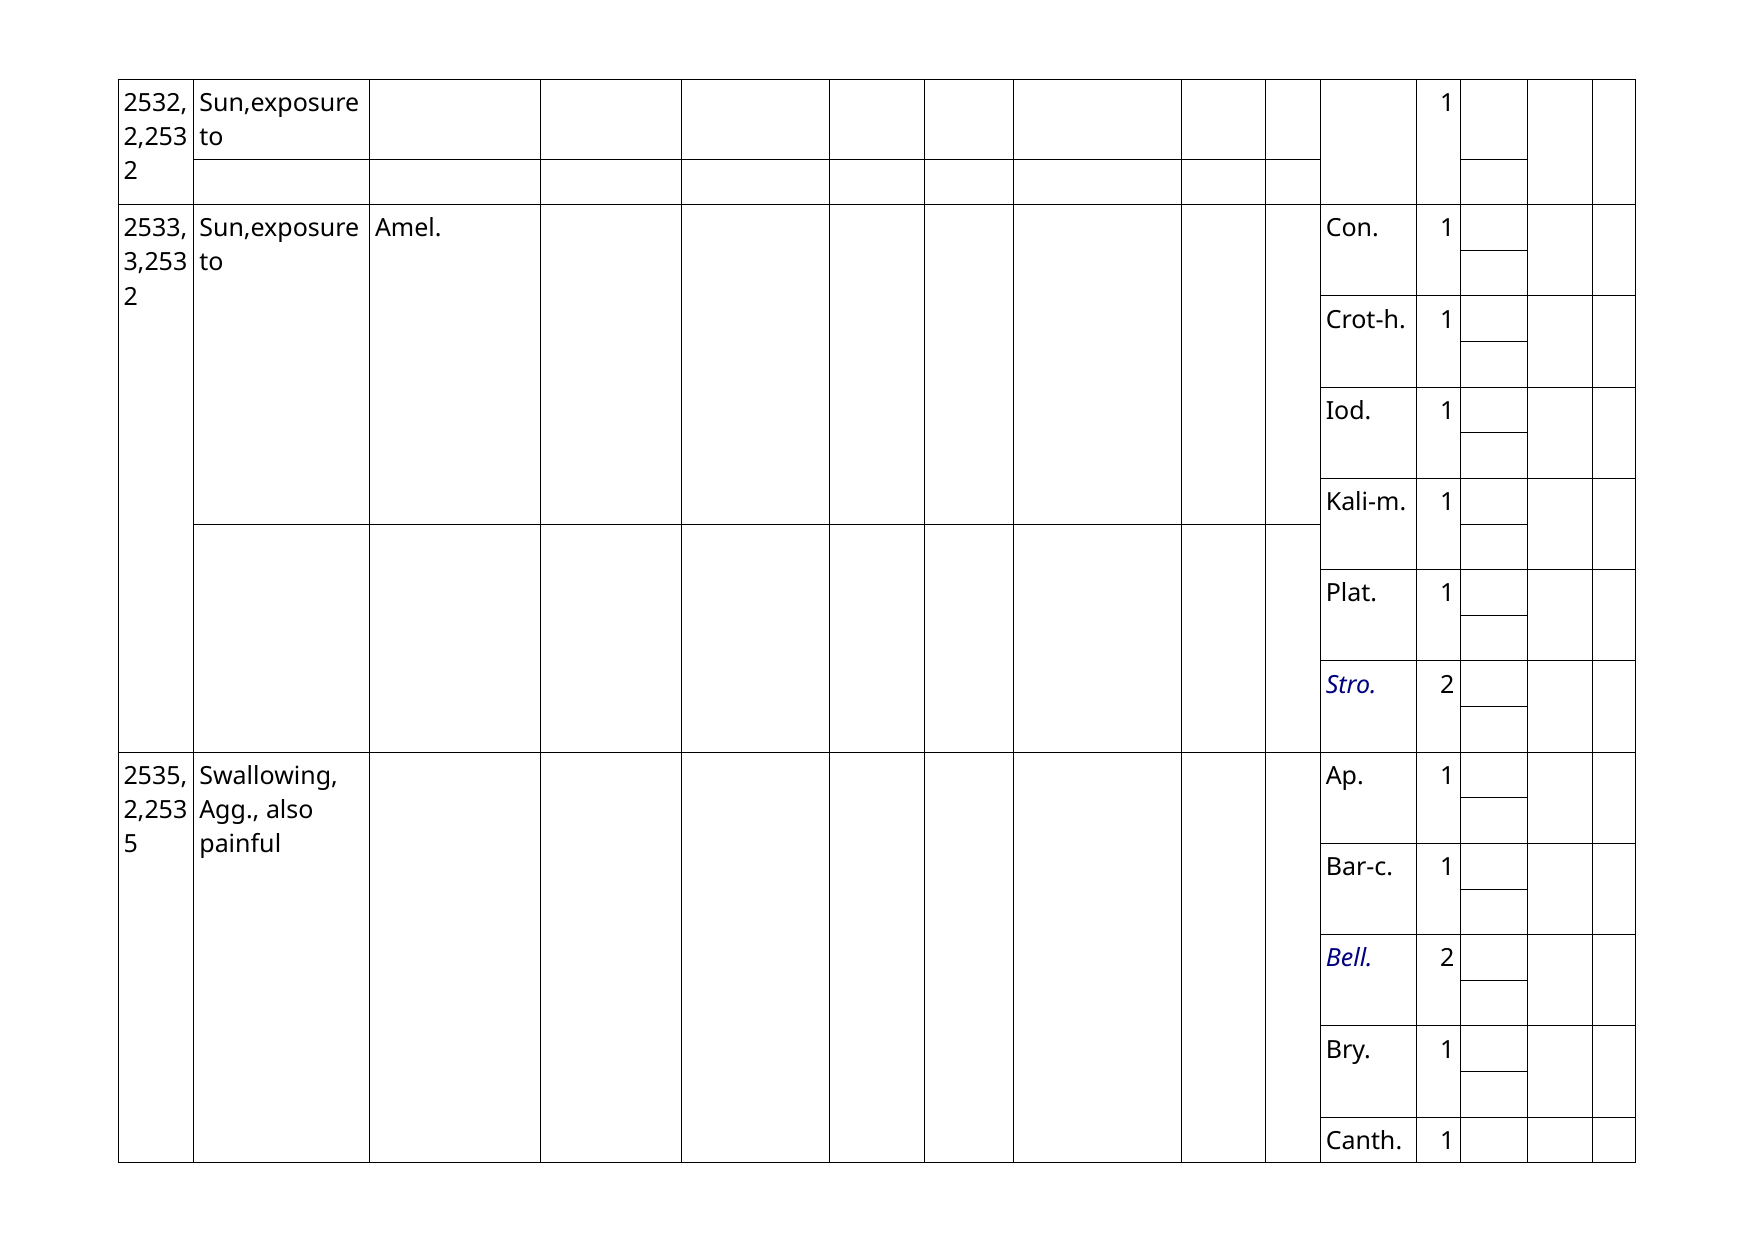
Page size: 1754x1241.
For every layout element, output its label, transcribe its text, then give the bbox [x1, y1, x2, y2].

table_cell [1461, 251, 1527, 295]
table_cell 1 [1417, 1026, 1460, 1117]
table_cell [370, 80, 540, 158]
table_cell [1528, 296, 1592, 387]
table_cell [1461, 570, 1527, 615]
table_cell [370, 753, 540, 1162]
table_cell [1182, 205, 1265, 523]
table_cell [541, 753, 681, 1162]
table_cell Sun,exposure to [194, 205, 369, 523]
table_cell [1528, 388, 1592, 478]
table_cell [682, 525, 829, 752]
table_cell [1593, 570, 1635, 660]
table_cell [1593, 661, 1635, 752]
table_cell 1 [1417, 753, 1460, 843]
table_cell Amel. [370, 205, 540, 523]
table_cell Ap. [1321, 753, 1416, 843]
table_cell Plat. [1321, 570, 1416, 660]
table_cell 2 [1417, 935, 1460, 1025]
table_cell [1266, 80, 1320, 158]
table_cell [1461, 935, 1527, 980]
table_cell [1182, 753, 1265, 1162]
table_cell [1266, 753, 1320, 1162]
table_cell [1461, 296, 1527, 341]
table_cell Bry. [1321, 1026, 1416, 1117]
table_cell [1461, 1072, 1527, 1117]
table_cell [541, 80, 681, 158]
table_cell [1461, 525, 1527, 569]
table_cell Iod. [1321, 388, 1416, 478]
table_cell [1266, 205, 1320, 523]
table_cell 1 [1417, 479, 1460, 569]
table_cell [1014, 160, 1181, 204]
table_cell [830, 525, 924, 752]
table_cell [1593, 388, 1635, 478]
table_cell [1528, 935, 1592, 1025]
table_cell [1593, 479, 1635, 569]
table_cell [1461, 433, 1527, 478]
table_cell [925, 160, 1013, 204]
table_cell [1528, 661, 1592, 752]
table_cell [1182, 160, 1265, 204]
table_cell 2 [1417, 661, 1460, 752]
table_cell [682, 753, 829, 1162]
table_cell [830, 753, 924, 1162]
table_cell 1 [1417, 80, 1460, 204]
table_cell [1461, 1118, 1527, 1162]
table_cell [1593, 296, 1635, 387]
table_cell [1528, 1118, 1592, 1162]
table_cell [1461, 981, 1527, 1025]
table_cell [1014, 753, 1181, 1162]
table_cell 1 [1417, 296, 1460, 387]
table_cell [1461, 160, 1527, 204]
table_cell [1461, 80, 1527, 158]
table_cell [1528, 570, 1592, 660]
table_cell [682, 205, 829, 523]
table_cell [541, 525, 681, 752]
table_cell [1182, 525, 1265, 752]
table_cell [194, 525, 369, 752]
table_cell Swallowing, Agg., also painful [194, 753, 369, 1162]
table_cell [1593, 753, 1635, 843]
table_cell [1528, 1026, 1592, 1117]
table_cell 1 [1417, 388, 1460, 478]
table_cell 1 [1417, 570, 1460, 660]
table_cell [925, 753, 1013, 1162]
table_cell [1593, 1118, 1635, 1162]
table_cell [1461, 1026, 1527, 1071]
table_cell [1461, 844, 1527, 888]
table_cell 2533,3,2532 [119, 205, 193, 752]
table_cell [682, 80, 829, 158]
table_cell Sun,exposure to [194, 80, 369, 158]
table_cell [1266, 525, 1320, 752]
table_cell [1461, 342, 1527, 387]
table_cell 1 [1417, 1118, 1460, 1162]
table_cell [925, 80, 1013, 158]
table_cell [1461, 890, 1527, 934]
table_cell [1528, 479, 1592, 569]
table_cell [925, 525, 1013, 752]
table_cell [830, 160, 924, 204]
table_cell Stro. [1321, 661, 1416, 752]
table_cell [1461, 479, 1527, 523]
table_cell 2535,2,2535 [119, 753, 193, 1162]
table_cell 1 [1417, 205, 1460, 295]
table_cell [1014, 80, 1181, 158]
table_cell Crot-h. [1321, 296, 1416, 387]
table_cell [1266, 160, 1320, 204]
table_cell [370, 160, 540, 204]
table_cell [1528, 753, 1592, 843]
table_cell [370, 525, 540, 752]
table_cell 2532,2,2532 [119, 80, 193, 204]
table_cell [1461, 798, 1527, 843]
table_cell [194, 160, 369, 204]
table_cell [1182, 80, 1265, 158]
table_cell [1528, 844, 1592, 934]
table_cell [541, 205, 681, 523]
table_cell [830, 80, 924, 158]
table_cell [1593, 205, 1635, 295]
table_cell [1528, 205, 1592, 295]
table_cell [1014, 525, 1181, 752]
table_cell [1461, 388, 1527, 432]
table_cell [1593, 844, 1635, 934]
table_cell Con. [1321, 205, 1416, 295]
table_cell [541, 160, 681, 204]
table_cell [925, 205, 1013, 523]
table_cell [1461, 707, 1527, 752]
table_cell Canth. [1321, 1118, 1416, 1162]
table_cell 1 [1417, 844, 1460, 934]
table_cell [1593, 80, 1635, 204]
table_cell [1461, 205, 1527, 250]
table_cell [682, 160, 829, 204]
table_cell Kali-m. [1321, 479, 1416, 569]
table_cell [1014, 205, 1181, 523]
table_cell Bell. [1321, 935, 1416, 1025]
table_cell [1461, 661, 1527, 706]
table_cell [1593, 1026, 1635, 1117]
table_cell [1461, 753, 1527, 797]
table_cell [830, 205, 924, 523]
table_cell [1461, 616, 1527, 660]
table_cell Bar-c. [1321, 844, 1416, 934]
table_cell [1321, 80, 1416, 204]
table_cell [1593, 935, 1635, 1025]
table_cell [1528, 80, 1592, 204]
